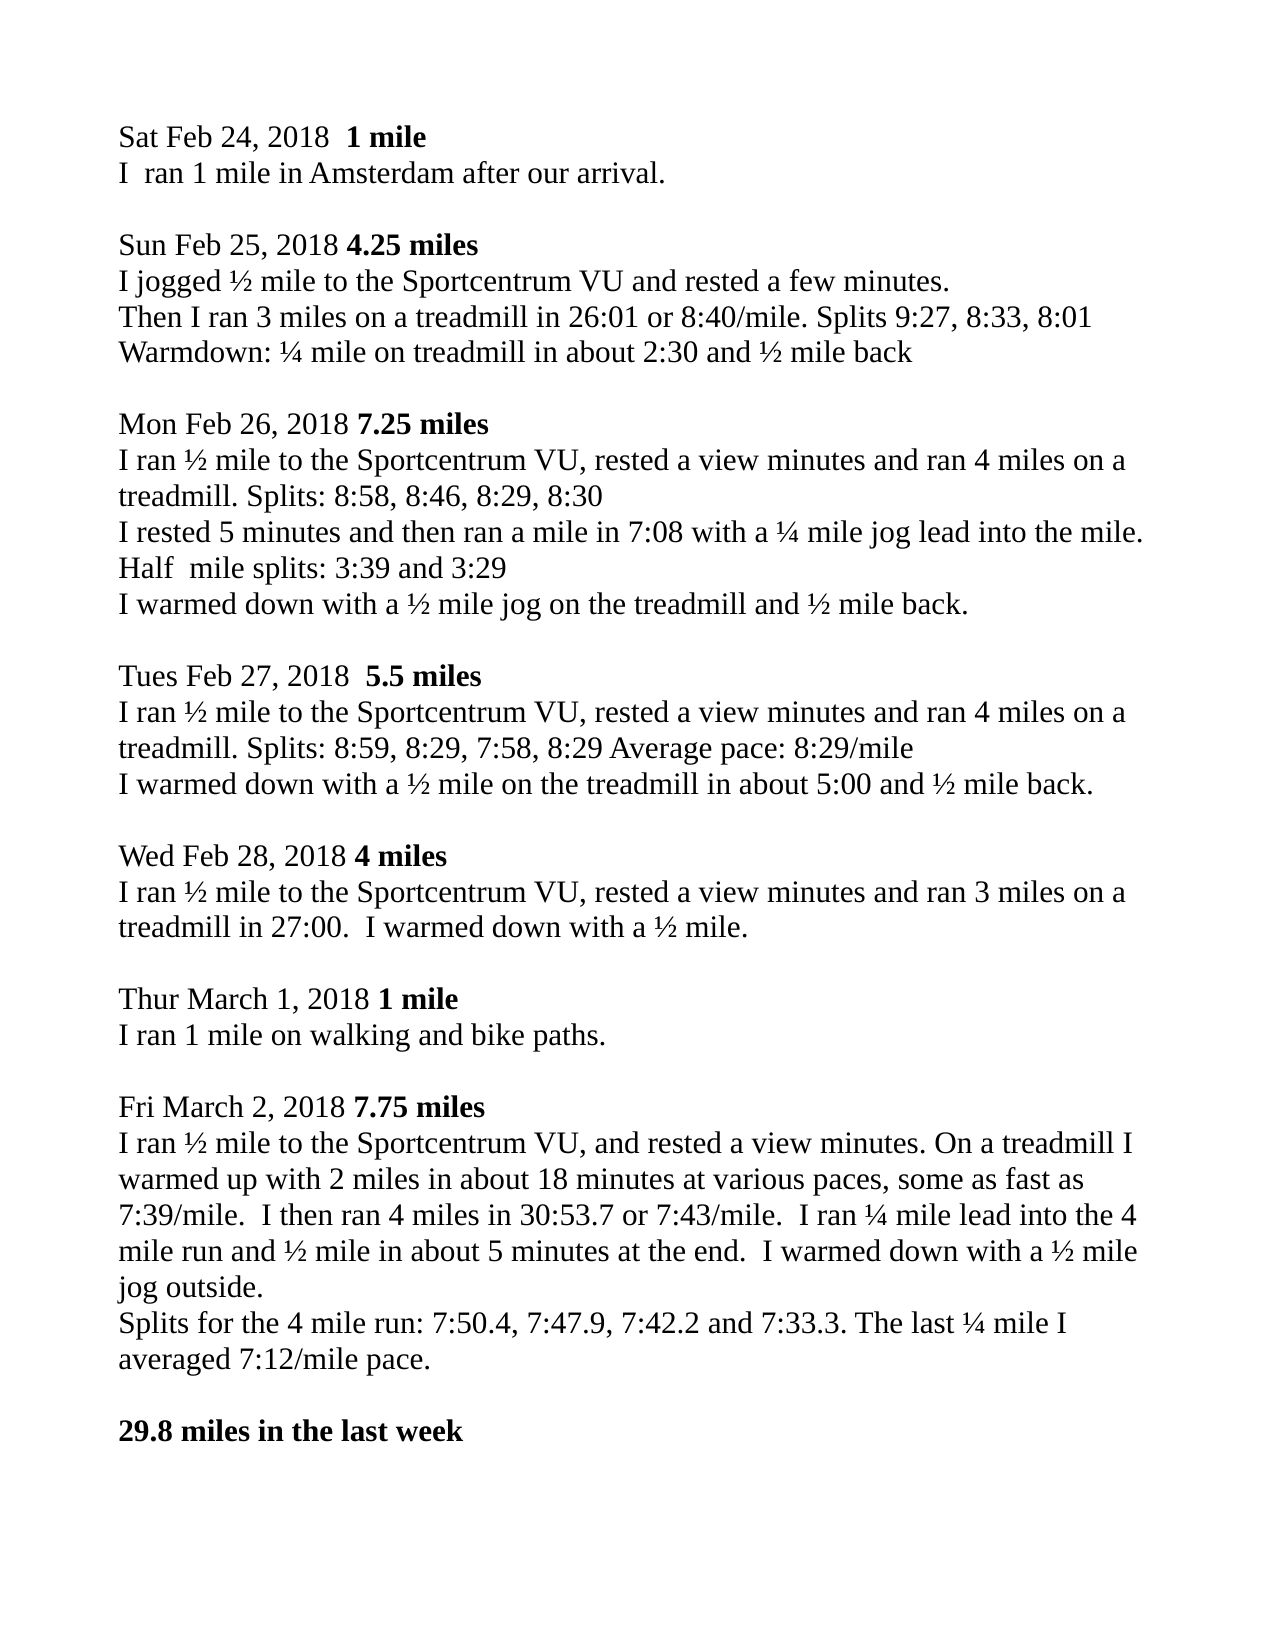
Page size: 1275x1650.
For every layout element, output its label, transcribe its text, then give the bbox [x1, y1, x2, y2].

text I warmed down with a ½ mile on the treadmill in about 5:00 and ½ mile back. [118, 765, 1161, 801]
text I jogged ½ mile to the Sportcentrum VU and rested a few minutes. [118, 262, 1161, 298]
text I ran 1 mile in Amsterdam after our arrival. [118, 154, 1161, 190]
text Fri March 2, 2018 7.75 miles [118, 1088, 1161, 1124]
text I ran ½ mile to the Sportcentrum VU, rested a view minutes and ran 3 miles on a treadmill in 27:00. I warmed down with a ½ mile. [118, 873, 1161, 945]
text Then I ran 3 miles on a treadmill in 26:01 or 8:40/mile. Splits 9:27, 8:33, 8:01 [118, 298, 1161, 334]
text Wed Feb 28, 2018 4 miles [118, 837, 1161, 873]
text Tues Feb 27, 2018 5.5 miles [118, 657, 1161, 693]
text I ran ½ mile to the Sportcentrum VU, and rested a view minutes. On a treadmill I warmed up with 2 miles in about 18 minutes at various paces, some as fast as 7:39/mile. I then ran 4 miles in 30:53.7 or 7:43/mile. I ran ¼ mile lead into the 4 mile run and ½ mile in about 5 minutes at the end. I warmed down with a ½ mile jog outside. [118, 1124, 1161, 1304]
text Half mile splits: 3:39 and 3:29 [118, 549, 1161, 585]
text 29.8 miles in the last week [118, 1412, 1161, 1448]
text I warmed down with a ½ mile jog on the treadmill and ½ mile back. [118, 585, 1161, 621]
text Thur March 1, 2018 1 mile [118, 981, 1161, 1017]
text I ran 1 mile on walking and bike paths. [118, 1017, 1161, 1052]
text Sun Feb 25, 2018 4.25 miles [118, 226, 1161, 262]
text I rested 5 minutes and then ran a mile in 7:08 with a ¼ mile jog lead into the mile. [118, 513, 1161, 549]
text Splits for the 4 mile run: 7:50.4, 7:47.9, 7:42.2 and 7:33.3. The last ¼ mile I averaged 7:12/mile pace. [118, 1304, 1161, 1376]
text Mon Feb 26, 2018 7.25 miles [118, 406, 1161, 442]
text I ran ½ mile to the Sportcentrum VU, rested a view minutes and ran 4 miles on a treadmill. Splits: 8:59, 8:29, 7:58, 8:29 Average pace: 8:29/mile [118, 693, 1161, 765]
text Warmdown: ¼ mile on treadmill in about 2:30 and ½ mile back [118, 334, 1161, 370]
text I ran ½ mile to the Sportcentrum VU, rested a view minutes and ran 4 miles on a treadmill. Splits: 8:58, 8:46, 8:29, 8:30 [118, 442, 1161, 513]
text Sat Feb 24, 2018 1 mile [118, 118, 1161, 154]
